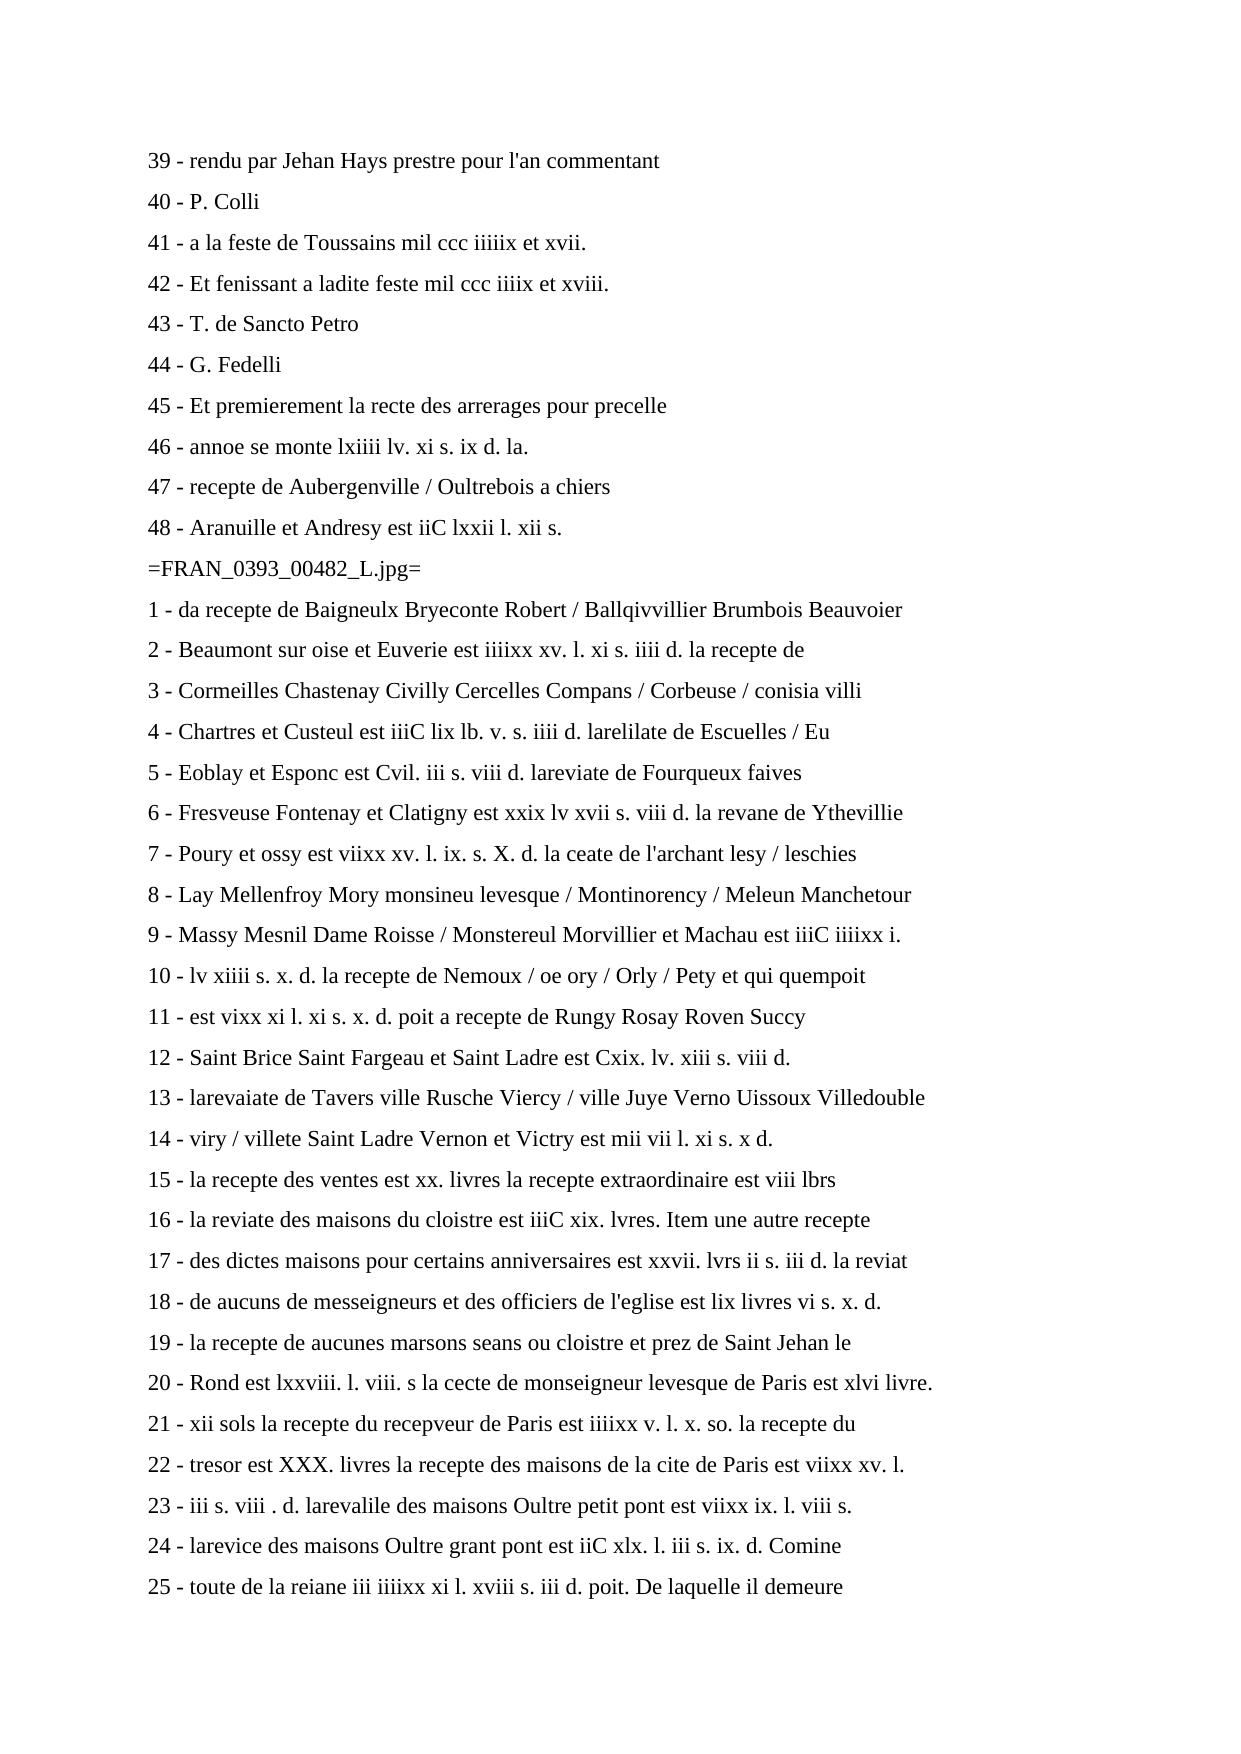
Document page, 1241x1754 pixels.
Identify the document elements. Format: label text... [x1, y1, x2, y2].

text 13 - larevaiate de Tavers ville Rusche Viercy / ville Juye Verno Uissoux Villedouble [148, 1084, 1093, 1111]
text 4 - Chartres et Custeul est iiiC lix lb. v. s. iiii d. larelilate de Escuelles / Eu [148, 718, 1093, 744]
text 17 - des dictes maisons pour certains anniversaires est xxvii. lvrs ii s. iii d. la reviat [148, 1247, 1093, 1274]
text 43 - T. de Sancto Petro [148, 311, 1093, 337]
text 48 - Aranuille et Andresy est iiC lxxii l. xii s. [148, 514, 1093, 541]
text 46 - annoe se monte lxiiii lv. xi s. ix d. la. [148, 433, 1093, 459]
text 18 - de aucuns de messeigneurs et des officiers de l'eglise est lix livres vi s. x. d. [148, 1288, 1093, 1314]
text 14 - viry / villete Saint Ladre Vernon et Victry est mii vii l. xi s. x d. [148, 1125, 1093, 1151]
text 12 - Saint Brice Saint Fargeau et Saint Ladre est Cxix. lv. xiii s. viii d. [148, 1044, 1093, 1070]
text 21 - xii sols la recepte du recepveur de Paris est iiiixx v. l. x. so. la recepte du [148, 1410, 1093, 1437]
text 2 - Beaumont sur oise et Euverie est iiiixx xv. l. xi s. iiii d. la recepte de [148, 636, 1093, 663]
text 10 - lv xiiii s. x. d. la recepte de Nemoux / oe ory / Orly / Pety et qui quempoit [148, 962, 1093, 988]
text 11 - est vixx xi l. xi s. x. d. poit a recepte de Rungy Rosay Roven Succy [148, 1003, 1093, 1029]
text 8 - Lay Mellenfroy Mory monsineu levesque / Montinorency / Meleun Manchetour [148, 881, 1093, 907]
text 9 - Massy Mesnil Dame Roisse / Monstereul Morvillier et Machau est iiiC iiiixx i. [148, 921, 1093, 948]
text 47 - recepte de Aubergenville / Oultrebois a chiers [148, 473, 1093, 500]
text 15 - la recepte des ventes est xx. livres la recepte extraordinaire est viii lbrs [148, 1166, 1093, 1192]
text 25 - toute de la reiane iii iiiixx xi l. xviii s. iii d. poit. De laquelle il demeure [148, 1573, 1093, 1599]
text 1 - da recepte de Baigneulx Bryeconte Robert / Ballqivvillier Brumbois Beauvoier [148, 596, 1093, 622]
text 23 - iii s. viii . d. larevalile des maisons Oultre petit pont est viixx ix. l. viii s. [148, 1492, 1093, 1518]
text 40 - P. Colli [148, 188, 1093, 215]
text 6 - Fresveuse Fontenay et Clatigny est xxix lv xvii s. viii d. la revane de Ythevillie [148, 799, 1093, 826]
text 7 - Poury et ossy est viixx xv. l. ix. s. X. d. la ceate de l'archant lesy / leschies [148, 840, 1093, 866]
text 24 - larevice des maisons Oultre grant pont est iiC xlx. l. iii s. ix. d. Comine [148, 1532, 1093, 1559]
text 5 - Eoblay et Esponc est Cvil. iii s. viii d. lareviate de Fourqueux faives [148, 758, 1093, 785]
text =FRAN_0393_00482_L.jpg= [148, 555, 1093, 581]
text 3 - Cormeilles Chastenay Civilly Cercelles Compans / Corbeuse / conisia villi [148, 677, 1093, 703]
text 45 - Et premierement la recte des arrerages pour precelle [148, 392, 1093, 418]
text 16 - la reviate des maisons du cloistre est iiiC xix. lvres. Item une autre recepte [148, 1207, 1093, 1233]
text 44 - G. Fedelli [148, 351, 1093, 378]
text 19 - la recepte de aucunes marsons seans ou cloistre et prez de Saint Jehan le [148, 1329, 1093, 1355]
text 20 - Rond est lxxviii. l. viii. s la cecte de monseigneur levesque de Paris est xlvi livre. [148, 1369, 1093, 1396]
text 39 - rendu par Jehan Hays prestre pour l'an commentant [148, 148, 1093, 174]
text 41 - a la feste de Toussains mil ccc iiiiix et xvii. [148, 229, 1093, 255]
text 22 - tresor est XXX. livres la recepte des maisons de la cite de Paris est viixx xv. l. [148, 1451, 1093, 1477]
text 42 - Et fenissant a ladite feste mil ccc iiiix et xviii. [148, 270, 1093, 296]
